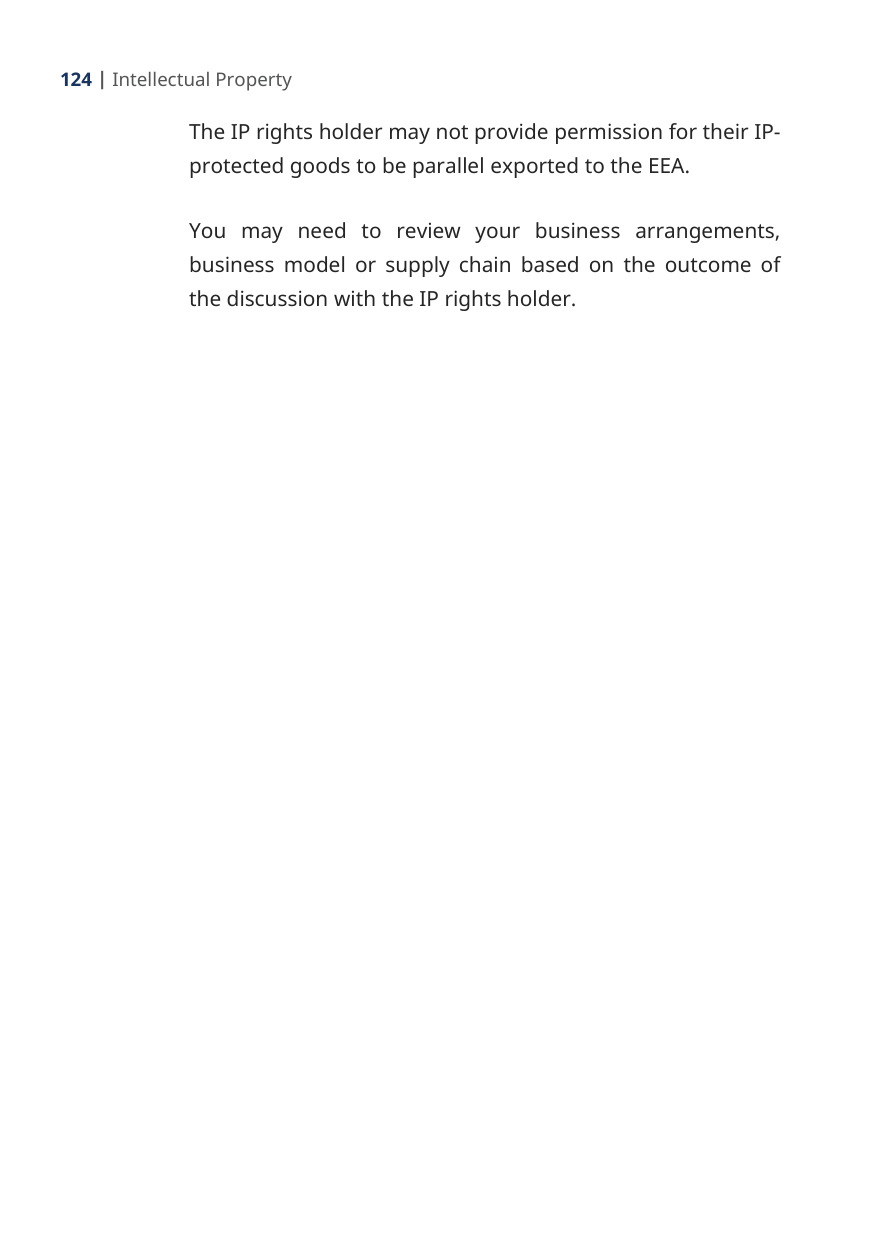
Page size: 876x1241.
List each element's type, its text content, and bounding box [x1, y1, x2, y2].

text The IP rights holder may not provide permission for their IP- protected goods to be parallel exported to the EEA. [189, 117, 829, 179]
text You may need to review your business arrangements, business model or supply chain based on the outcome of the discussion with the IP rights holder. [189, 216, 781, 313]
